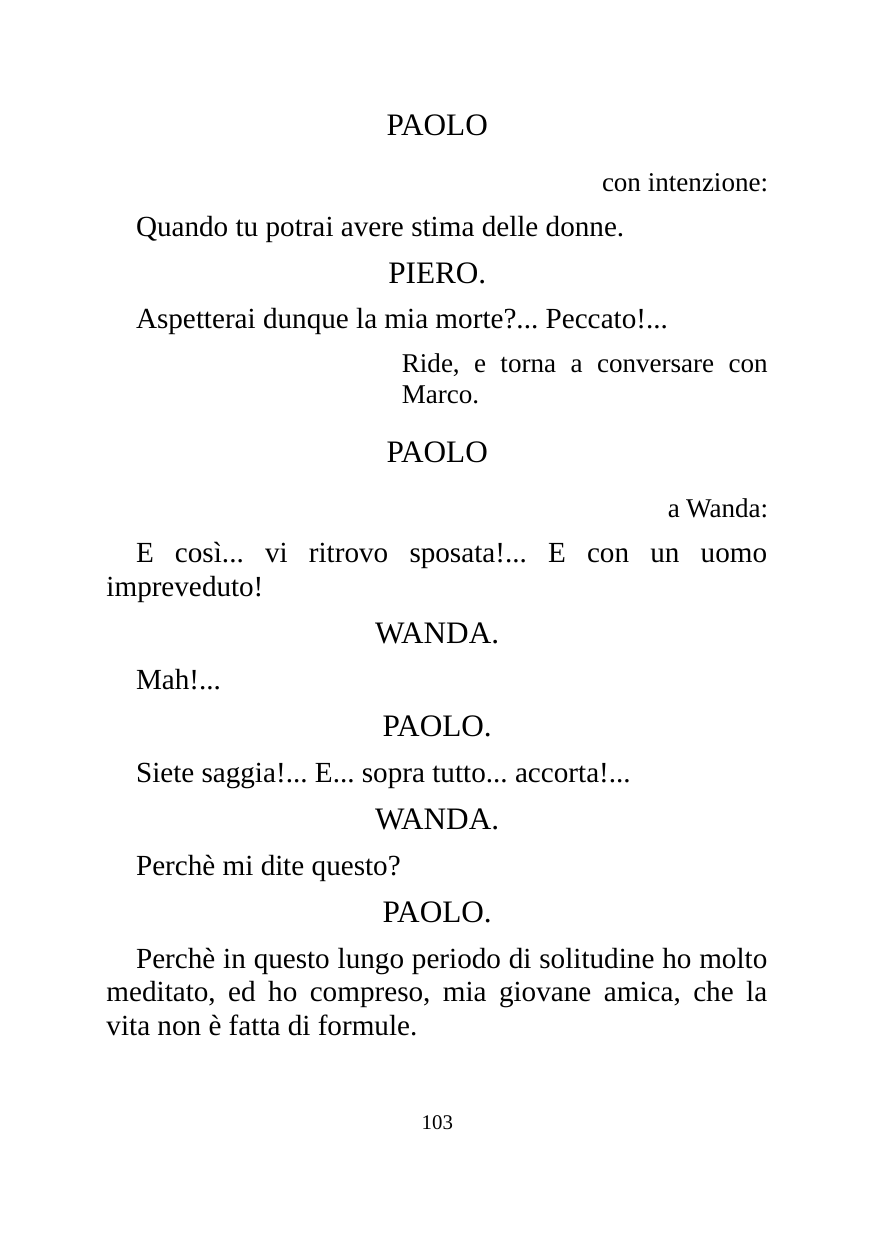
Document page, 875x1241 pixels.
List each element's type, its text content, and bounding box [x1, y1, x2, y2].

text con intenzione: [402, 166, 768, 197]
text Perchè mi dite questo? [106, 848, 768, 881]
text Quando tu potrai avere stima delle donne. [106, 209, 768, 242]
text WANDA. [106, 800, 768, 836]
text WANDA. [106, 614, 768, 650]
text a Wanda: [402, 492, 768, 523]
text PAOLO [106, 433, 768, 469]
text PAOLO. [106, 893, 768, 929]
text Ride, e torna a conversare con Marco. [402, 347, 768, 409]
text Mah!... [106, 662, 768, 695]
text Aspetterai dunque la mia morte?... Peccato!... [106, 302, 768, 335]
text PAOLO [106, 106, 768, 142]
text Siete saggia!... E... sopra tutto... accorta!... [106, 755, 768, 788]
text E così... vi ritrovo sposata!... E con un uomo impreveduto! [106, 535, 768, 602]
text PAOLO. [106, 707, 768, 743]
text Perchè in questo lungo periodo di solitudine ho molto meditato, ed ho compreso, mia giovane amica, che la vita non è fatta di formule. [106, 941, 768, 1041]
text PIERO. [106, 254, 768, 290]
